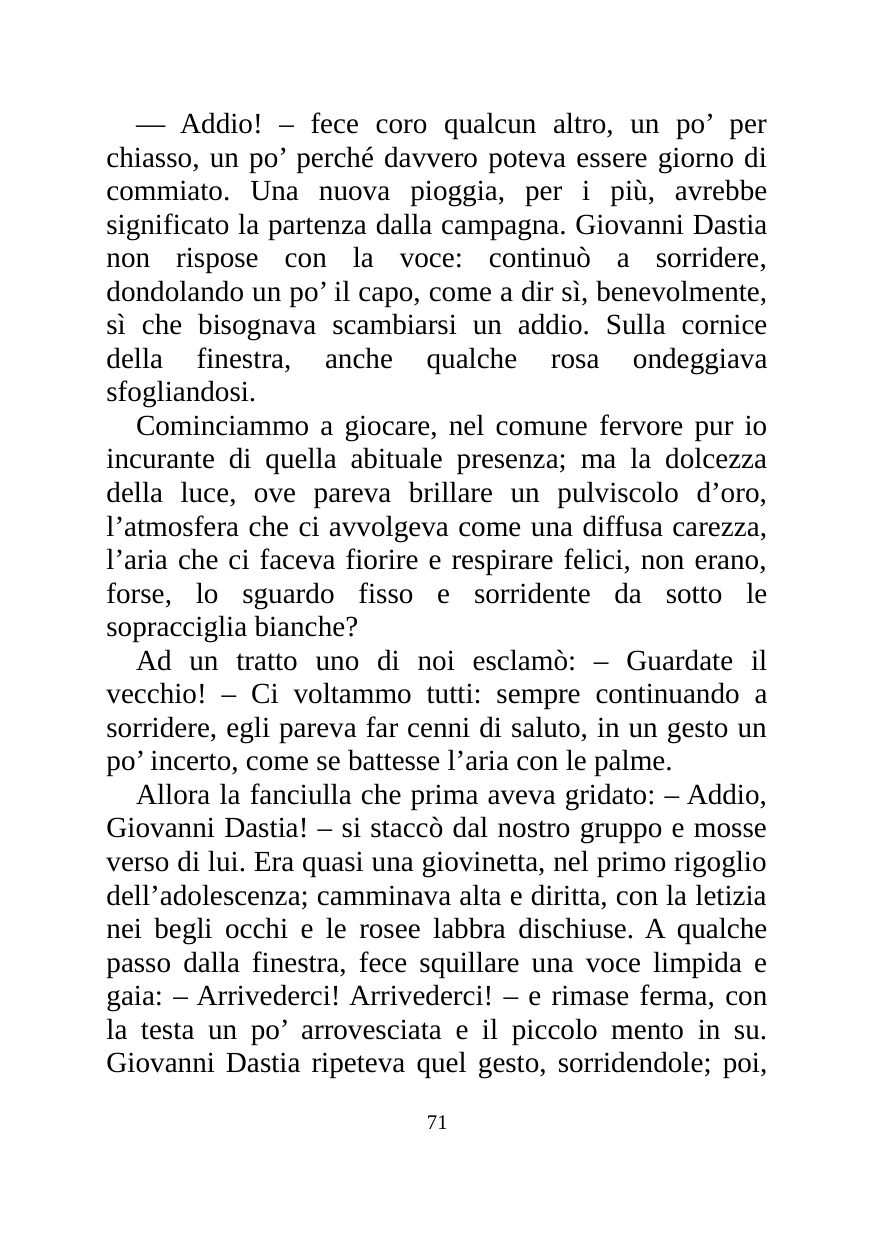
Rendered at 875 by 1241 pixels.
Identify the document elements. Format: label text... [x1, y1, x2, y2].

text Ad un tratto uno di noi esclamò: – Guardate il vecchio! – Ci voltammo tutti: sempre continuando a sorridere, egli pareva far cenni di saluto, in un gesto un po’ incerto, come se battesse l’aria con le palme. [106, 643, 768, 777]
text — Addio! – fece coro qualcun altro, un po’ per chiasso, un po’ perché davvero poteva essere giorno di commiato. Una nuova pioggia, per i più, avrebbe significato la partenza dalla campagna. Giovanni Dastia non rispose con la voce: continuò a sorridere, dondolando un po’ il capo, come a dir sì, benevolmente, sì che bisognava scambiarsi un addio. Sulla cornice della finestra, anche qualche rosa ondeggiava sfogliandosi. [106, 106, 768, 408]
text Allora la fanciulla che prima aveva gridato: – Addio, Giovanni Dastia! – si staccò dal nostro gruppo e mosse verso di lui. Era quasi una giovinetta, nel primo rigoglio dell’adolescenza; camminava alta e diritta, con la letizia nei begli occhi e le rosee labbra dischiuse. A qualche passo dalla finestra, fece squillare una voce limpida e gaia: – Arrivederci! Arrivederci! – e rimase ferma, con la testa un po’ arrovesciata e il piccolo mento in su. Giovanni Dastia ripeteva quel gesto, sorridendole; poi, [106, 777, 768, 1079]
text Cominciammo a giocare, nel comune fervore pur io incurante di quella abituale presenza; ma la dolcezza della luce, ove pareva brillare un pulviscolo d’oro, l’atmosfera che ci avvolgeva come una diffusa carezza, l’aria che ci faceva fiorire e respirare felici, non erano, forse, lo sguardo fisso e sorridente da sotto le sopracciglia bianche? [106, 408, 768, 643]
